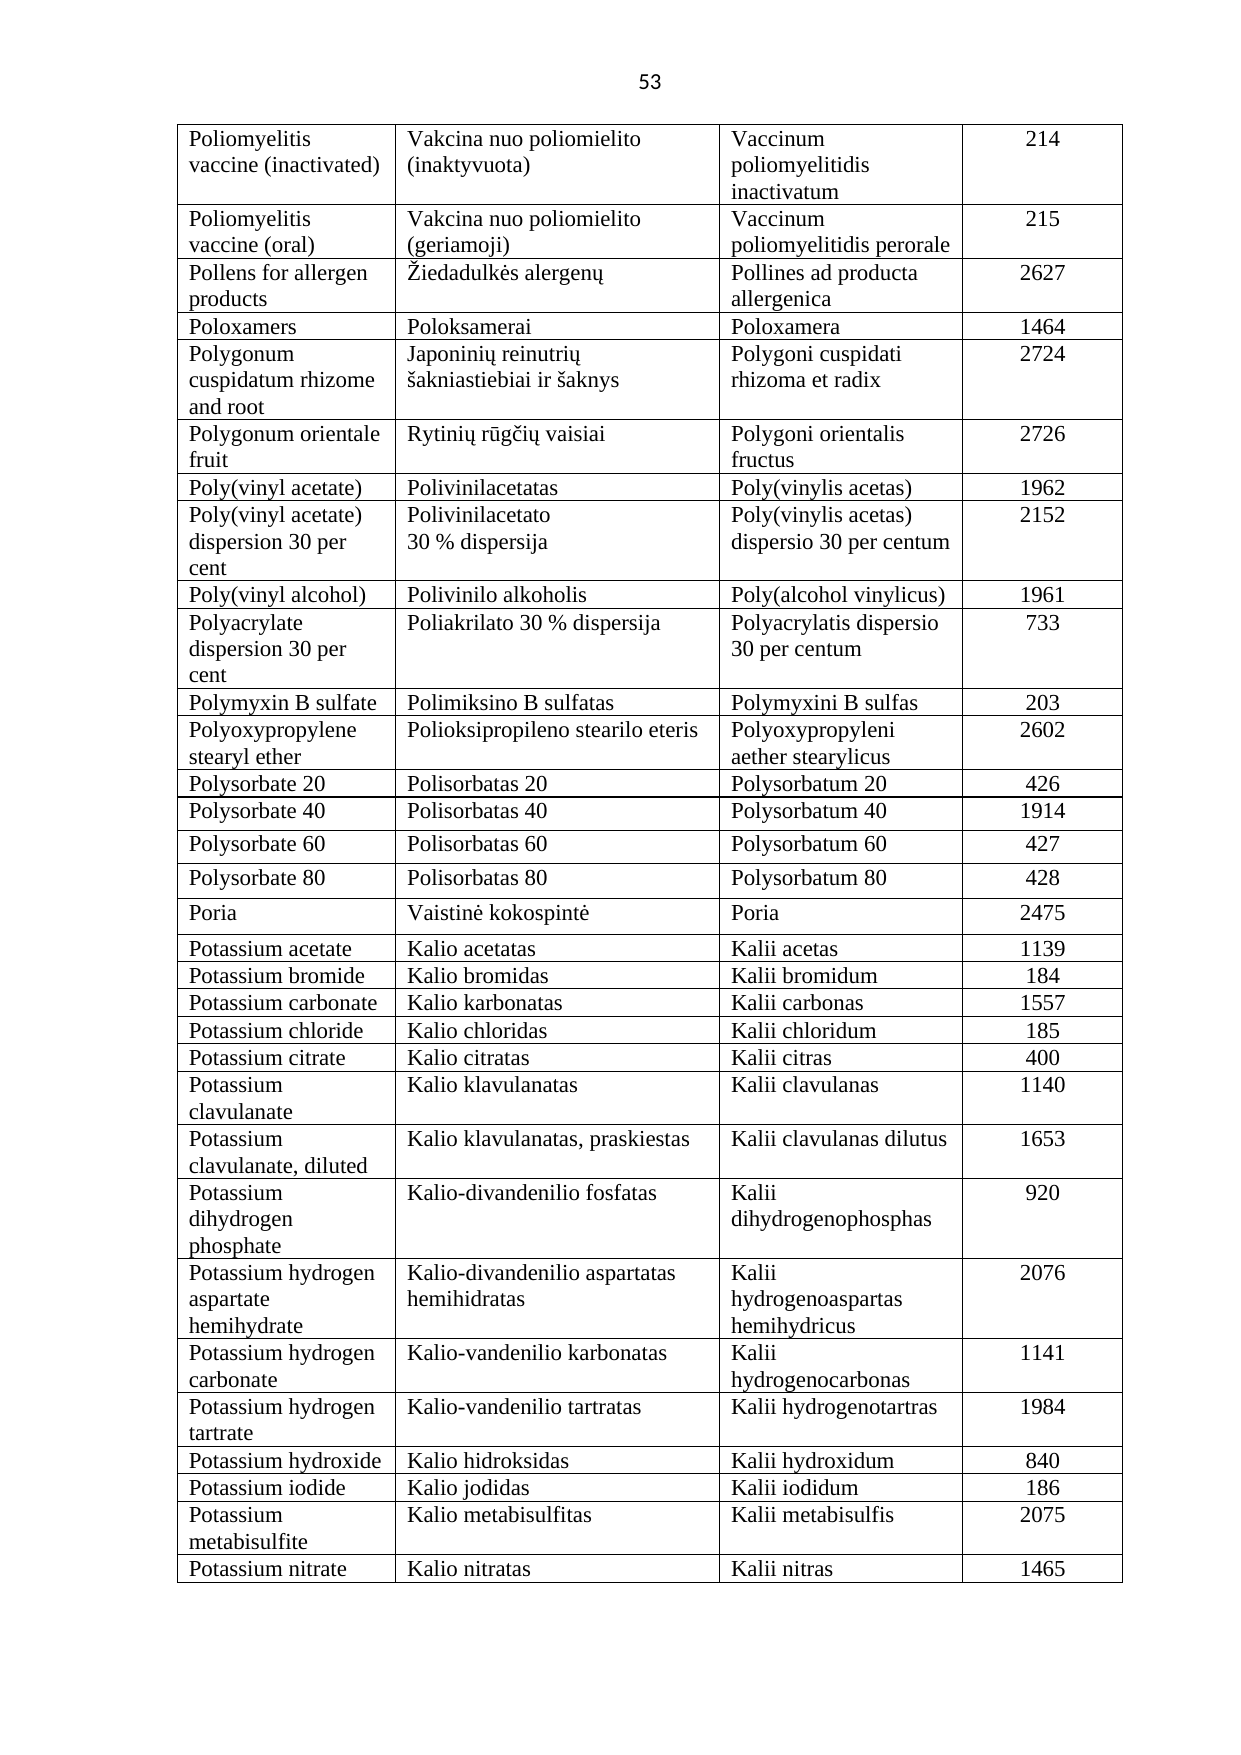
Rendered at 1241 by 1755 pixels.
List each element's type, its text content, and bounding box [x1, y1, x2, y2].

table_cell Polysorbatum 40 [720, 798, 962, 829]
table_cell Žiedadulkės alergenų [396, 259, 719, 312]
table_cell 2076 [963, 1259, 1122, 1338]
table_cell Poria [720, 899, 962, 933]
table_cell Poliomyelitis vaccine (oral) [178, 205, 395, 258]
table_cell Potassium hydrogen carbonate [178, 1339, 395, 1392]
table_cell Kalio-vandenilio karbonatas [396, 1339, 719, 1392]
table_cell Polymyxini B sulfas [720, 689, 962, 715]
table_cell Polisorbatas 60 [396, 831, 719, 862]
table_cell 203 [963, 689, 1122, 715]
table_cell Kalio-divandenilio fosfatas [396, 1179, 719, 1258]
table_cell Poloxamera [720, 313, 962, 339]
table_cell 184 [963, 962, 1122, 988]
table_cell Kalio hidroksidas [396, 1447, 719, 1473]
table_cell 428 [963, 864, 1122, 898]
table_cell Kalio acetatas [396, 935, 719, 961]
table_cell Kalii hydrogenoaspartas hemihydricus [720, 1259, 962, 1338]
table_cell Poliakrilato 30 % dispersija [396, 609, 719, 688]
table_cell Kalii metabisulfis [720, 1502, 962, 1554]
table_cell 2475 [963, 899, 1122, 933]
table_cell Polivinilacetato 30 % dispersija [396, 501, 719, 580]
table_cell Kalio karbonatas [396, 989, 719, 1016]
table_cell 2075 [963, 1502, 1122, 1554]
table_cell Polysorbatum 20 [720, 770, 962, 796]
table_cell Poly(vinyl alcohol) [178, 581, 395, 608]
table_cell Rytinių rūgčių vaisiai [396, 420, 719, 473]
table_cell 1464 [963, 313, 1122, 339]
table_cell 1653 [963, 1125, 1122, 1178]
table_cell 1465 [963, 1555, 1122, 1582]
table_cell 2152 [963, 501, 1122, 580]
table_cell Kalii nitras [720, 1555, 962, 1582]
table_cell Potassium acetate [178, 935, 395, 961]
table_cell 2726 [963, 420, 1122, 473]
table_cell 1914 [963, 798, 1122, 829]
table_cell Polyacrylate dispersion 30 per cent [178, 609, 395, 688]
table_cell Polyoxypropyleni aether stearylicus [720, 716, 962, 769]
table_cell Potassium iodide [178, 1474, 395, 1501]
table_cell Polivinilacetatas [396, 474, 719, 500]
table_cell Vaccinum poliomyelitidis inactivatum [720, 125, 962, 204]
table_cell Vakcina nuo poliomielito (inaktyvuota) [396, 125, 719, 204]
table_cell Poly(alcohol vinylicus) [720, 581, 962, 608]
table_cell Kalii iodidum [720, 1474, 962, 1501]
table_cell Polisorbatas 40 [396, 798, 719, 829]
table_cell Kalii hydrogenocarbonas [720, 1339, 962, 1392]
table_cell 1961 [963, 581, 1122, 608]
table_cell Kalii clavulanas dilutus [720, 1125, 962, 1178]
table_cell Polyacrylatis dispersio 30 per centum [720, 609, 962, 688]
table_cell Kalio bromidas [396, 962, 719, 988]
table_cell 1139 [963, 935, 1122, 961]
table_cell Polisorbatas 20 [396, 770, 719, 796]
table_cell 427 [963, 831, 1122, 862]
table_cell Kalii bromidum [720, 962, 962, 988]
table_cell Vakcina nuo poliomielito (geriamoji) [396, 205, 719, 258]
table_cell Polymyxin B sulfate [178, 689, 395, 715]
table_cell 1141 [963, 1339, 1122, 1392]
table_cell 1962 [963, 474, 1122, 500]
table_cell Poly(vinylis acetas) [720, 474, 962, 500]
table_cell Polygoni cuspidati rhizoma et radix [720, 340, 962, 419]
table_cell Kalio nitratas [396, 1555, 719, 1582]
table_cell Kalio chloridas [396, 1017, 719, 1043]
table_cell 920 [963, 1179, 1122, 1258]
table_cell 1557 [963, 989, 1122, 1016]
table_cell Potassium nitrate [178, 1555, 395, 1582]
table_cell Polysorbate 20 [178, 770, 395, 796]
table_cell Pollens for allergen products [178, 259, 395, 312]
table_cell Polisorbatas 80 [396, 864, 719, 898]
table_cell 1984 [963, 1393, 1122, 1446]
table_cell Potassium clavulanate, diluted [178, 1125, 395, 1178]
table_cell 426 [963, 770, 1122, 796]
table_cell Kalii acetas [720, 935, 962, 961]
table_cell Kalio jodidas [396, 1474, 719, 1501]
table_cell Potassium dihydrogen phosphate [178, 1179, 395, 1258]
table_cell Kalii hydrogenotartras [720, 1393, 962, 1446]
table_cell 1140 [963, 1072, 1122, 1124]
table_cell Polygoni orientalis fructus [720, 420, 962, 473]
table_cell Potassium citrate [178, 1044, 395, 1071]
table_cell Kalii clavulanas [720, 1072, 962, 1124]
table_cell 186 [963, 1474, 1122, 1501]
table_cell Polyoxypropylene stearyl ether [178, 716, 395, 769]
table_cell Polysorbate 40 [178, 798, 395, 829]
table_cell Potassium chloride [178, 1017, 395, 1043]
table_cell Poloksamerai [396, 313, 719, 339]
table_cell Potassium hydrogen tartrate [178, 1393, 395, 1446]
table_cell 2724 [963, 340, 1122, 419]
table_cell Kalio citratas [396, 1044, 719, 1071]
table_cell Poly(vinyl acetate) dispersion 30 per cent [178, 501, 395, 580]
table_cell 185 [963, 1017, 1122, 1043]
table_cell 214 [963, 125, 1122, 204]
table_cell Japoninių reinutrių šakniastiebiai ir šaknys [396, 340, 719, 419]
table_cell Poloxamers [178, 313, 395, 339]
table_cell 733 [963, 609, 1122, 688]
table_cell Kalio-vandenilio tartratas [396, 1393, 719, 1446]
table_cell Polygonum orientale fruit [178, 420, 395, 473]
table_cell Polimiksino B sulfatas [396, 689, 719, 715]
table_cell Poly(vinylis acetas) dispersio 30 per centum [720, 501, 962, 580]
table_cell Kalii dihydrogenophosphas [720, 1179, 962, 1258]
table_cell Kalio metabisulfitas [396, 1502, 719, 1554]
table_cell Poly(vinyl acetate) [178, 474, 395, 500]
table_cell 840 [963, 1447, 1122, 1473]
table_cell Polysorbate 80 [178, 864, 395, 898]
table_cell Kalii chloridum [720, 1017, 962, 1043]
table_cell Potassium bromide [178, 962, 395, 988]
table_cell Polivinilo alkoholis [396, 581, 719, 608]
table_cell Vaccinum poliomyelitidis perorale [720, 205, 962, 258]
table_cell Potassium metabisulfite [178, 1502, 395, 1554]
table_cell 2627 [963, 259, 1122, 312]
table_cell Polygonum cuspidatum rhizome and root [178, 340, 395, 419]
table_cell Kalio klavulanatas [396, 1072, 719, 1124]
table_cell Kalio-divandenilio aspartatas hemihidratas [396, 1259, 719, 1338]
table_cell Potassium hydrogen aspartate hemihydrate [178, 1259, 395, 1338]
table_cell Poliomyelitis vaccine (inactivated) [178, 125, 395, 204]
table_cell Pollines ad producta allergenica [720, 259, 962, 312]
table_cell Polioksipropileno stearilo eteris [396, 716, 719, 769]
table_cell Potassium carbonate [178, 989, 395, 1016]
table_cell Kalii citras [720, 1044, 962, 1071]
table_cell Vaistinė kokospintė [396, 899, 719, 933]
table_cell Potassium clavulanate [178, 1072, 395, 1124]
table_cell Kalii carbonas [720, 989, 962, 1016]
table_cell 400 [963, 1044, 1122, 1071]
table_cell Polysorbatum 80 [720, 864, 962, 898]
table_cell Potassium hydroxide [178, 1447, 395, 1473]
table_cell 215 [963, 205, 1122, 258]
table_cell Kalio klavulanatas, praskiestas [396, 1125, 719, 1178]
table_cell Polysorbatum 60 [720, 831, 962, 862]
table_cell Kalii hydroxidum [720, 1447, 962, 1473]
table_cell Poria [178, 899, 395, 933]
table_cell Polysorbate 60 [178, 831, 395, 862]
table_cell 2602 [963, 716, 1122, 769]
